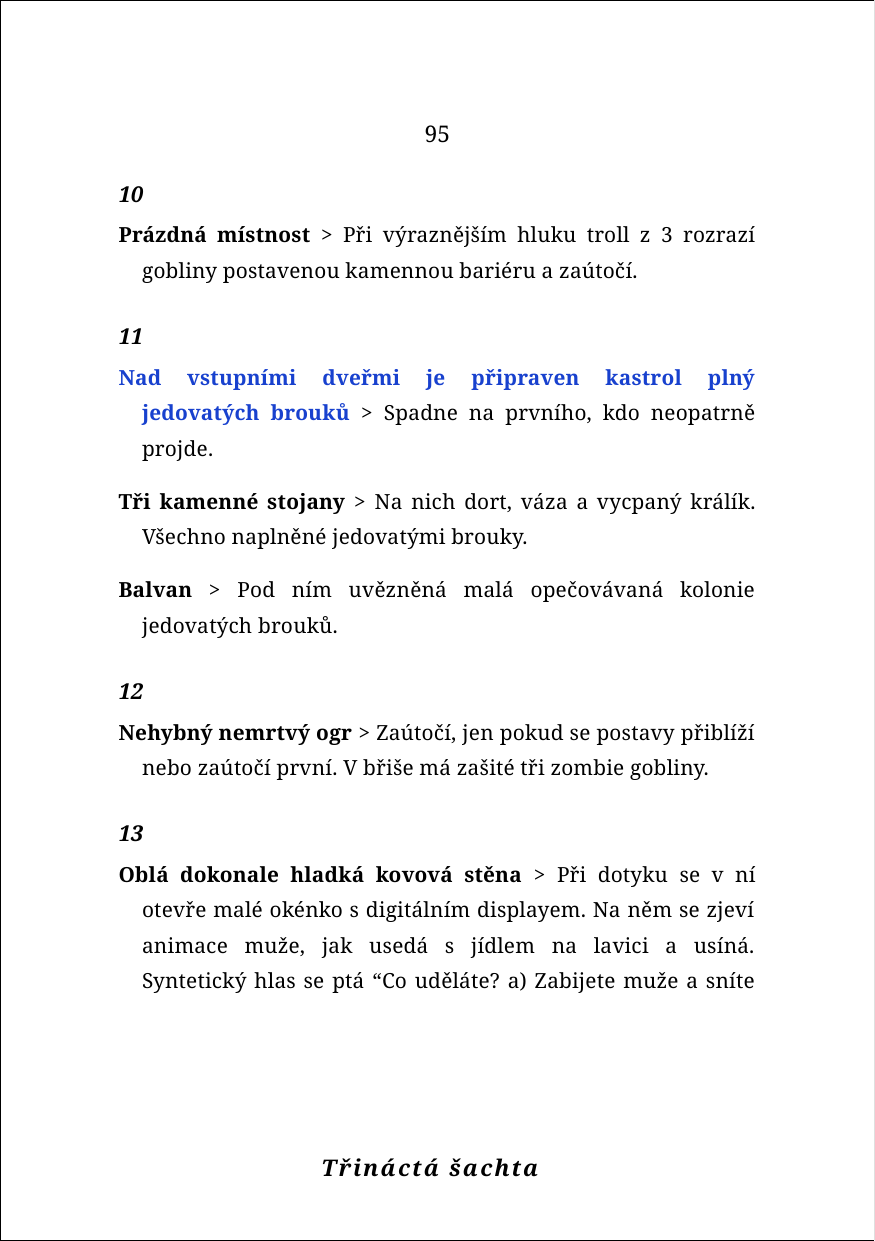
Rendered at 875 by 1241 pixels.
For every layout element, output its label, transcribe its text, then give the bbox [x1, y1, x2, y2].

text Nad vstupními dveřmi je připraven kastrol plný jedovatých brouků > Spadne na prvního, kdo neopatrně projde. [118, 363, 756, 462]
text Oblá dokonale hladká kovová stěna > Při dotyku se v ní otevře malé okénko s digitálním displayem. Na něm se zjeví animace muže, jak usedá s jídlem na lavici a usíná. Syntetický hlas se ptá “Co uděláte? a) Zabijete muže a sníte [118, 860, 756, 995]
subtitle 13 [118, 818, 756, 848]
text Prázdná místnost > Při výraznějším hluku troll z 3 rozrazí gobliny postavenou kamennou bariéru a zaútočí. [118, 221, 756, 284]
text Nehybný nemrtvý ogr > Zaútočí, jen pokud se postavy přiblíží nebo zaútočí první. V břiše má zašité tři zombie gobliny. [118, 718, 756, 782]
subtitle 11 [118, 321, 756, 351]
subtitle 12 [118, 676, 756, 706]
subtitle 10 [118, 179, 756, 209]
text Balvan > Pod ním uvězněná malá opečovávaná kolonie jedovatých brouků. [118, 576, 756, 639]
text Tři kamenné stojany > Na nich dort, váza a vycpaný králík. Všechno naplněné jedovatými brouky. [118, 487, 756, 551]
